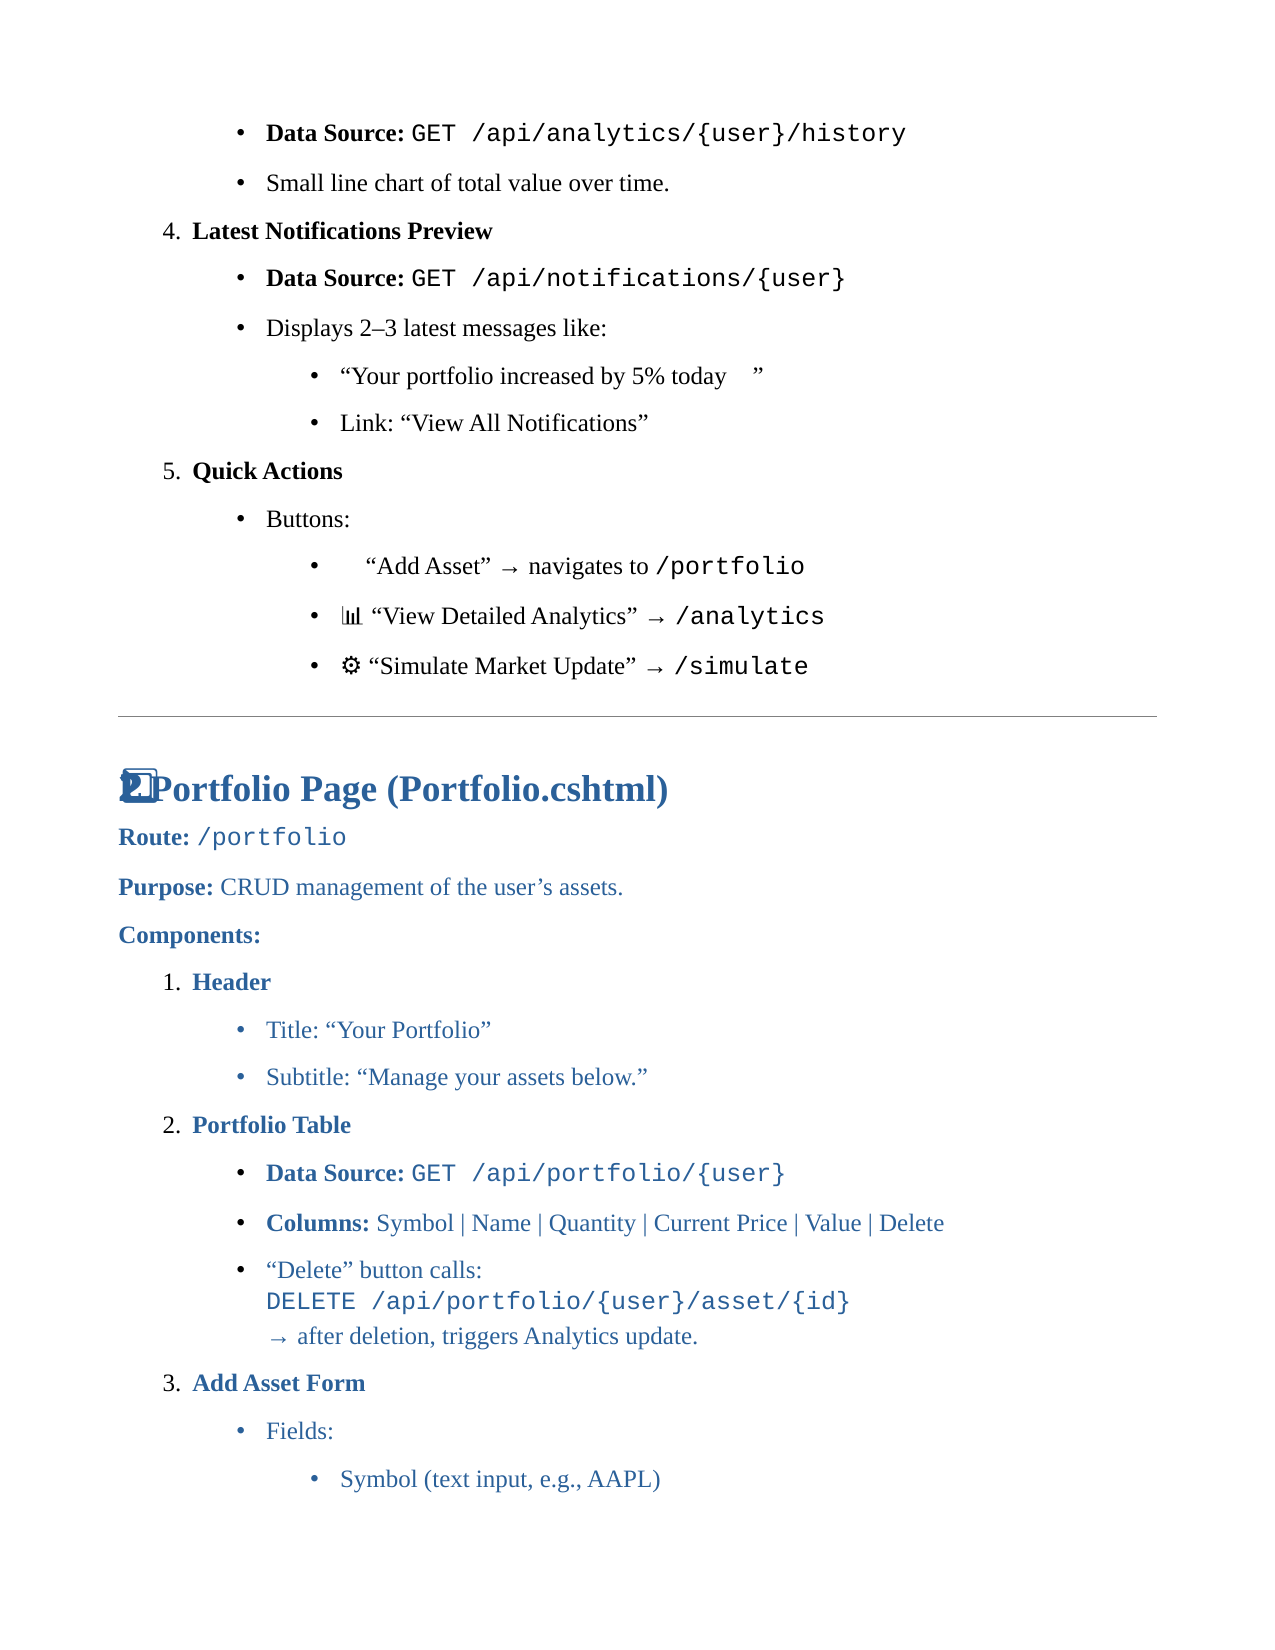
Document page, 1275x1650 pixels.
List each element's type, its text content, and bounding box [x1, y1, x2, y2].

list Link: “View All Notifications” [310, 408, 1157, 437]
list Data Source: GET /api/portfolio/{user} [236, 1158, 1157, 1188]
list Data Source: GET /api/notifications/{user} [236, 263, 1157, 294]
text Route: /portfolio [118, 822, 1157, 853]
list ⚙️ “Simulate Market Update” → /simulate [310, 651, 1157, 682]
list Fields: [236, 1416, 1157, 1445]
list “Your portfolio increased by 5% today 🎉” [310, 361, 1157, 390]
list Latest Notifications Preview [162, 216, 1157, 244]
list Header [162, 967, 1157, 996]
list Quick Actions [162, 456, 1157, 485]
list Small line chart of total value over time. [236, 168, 1157, 197]
subtitle 2️⃣ Portfolio Page (Portfolio.cshtml) [118, 766, 1157, 809]
text Components: [118, 920, 1157, 948]
list Symbol (text input, e.g., AAPL) [310, 1464, 1157, 1492]
list Add Asset Form [162, 1368, 1157, 1397]
list Subtitle: “Manage your assets below.” [236, 1062, 1157, 1091]
list Displays 2–3 latest messages like: [236, 313, 1157, 342]
list Portfolio Table [162, 1110, 1157, 1139]
list ➕ “Add Asset” → navigates to /portfolio [310, 551, 1157, 582]
list Columns: Symbol | Name | Quantity | Current Price | Value | Delete [236, 1208, 1157, 1236]
list “Delete” button calls: DELETE /api/portfolio/{user}/asset/{id} → after deletion, triggers Analytics update. [236, 1255, 1157, 1349]
list Buttons: [236, 504, 1157, 532]
list 📊 “View Detailed Analytics” → /analytics [310, 601, 1157, 632]
list Data Source: GET /api/analytics/{user}/history [236, 118, 1157, 149]
list Title: “Your Portfolio” [236, 1015, 1157, 1044]
text Purpose: CRUD management of the user’s assets. [118, 872, 1157, 901]
